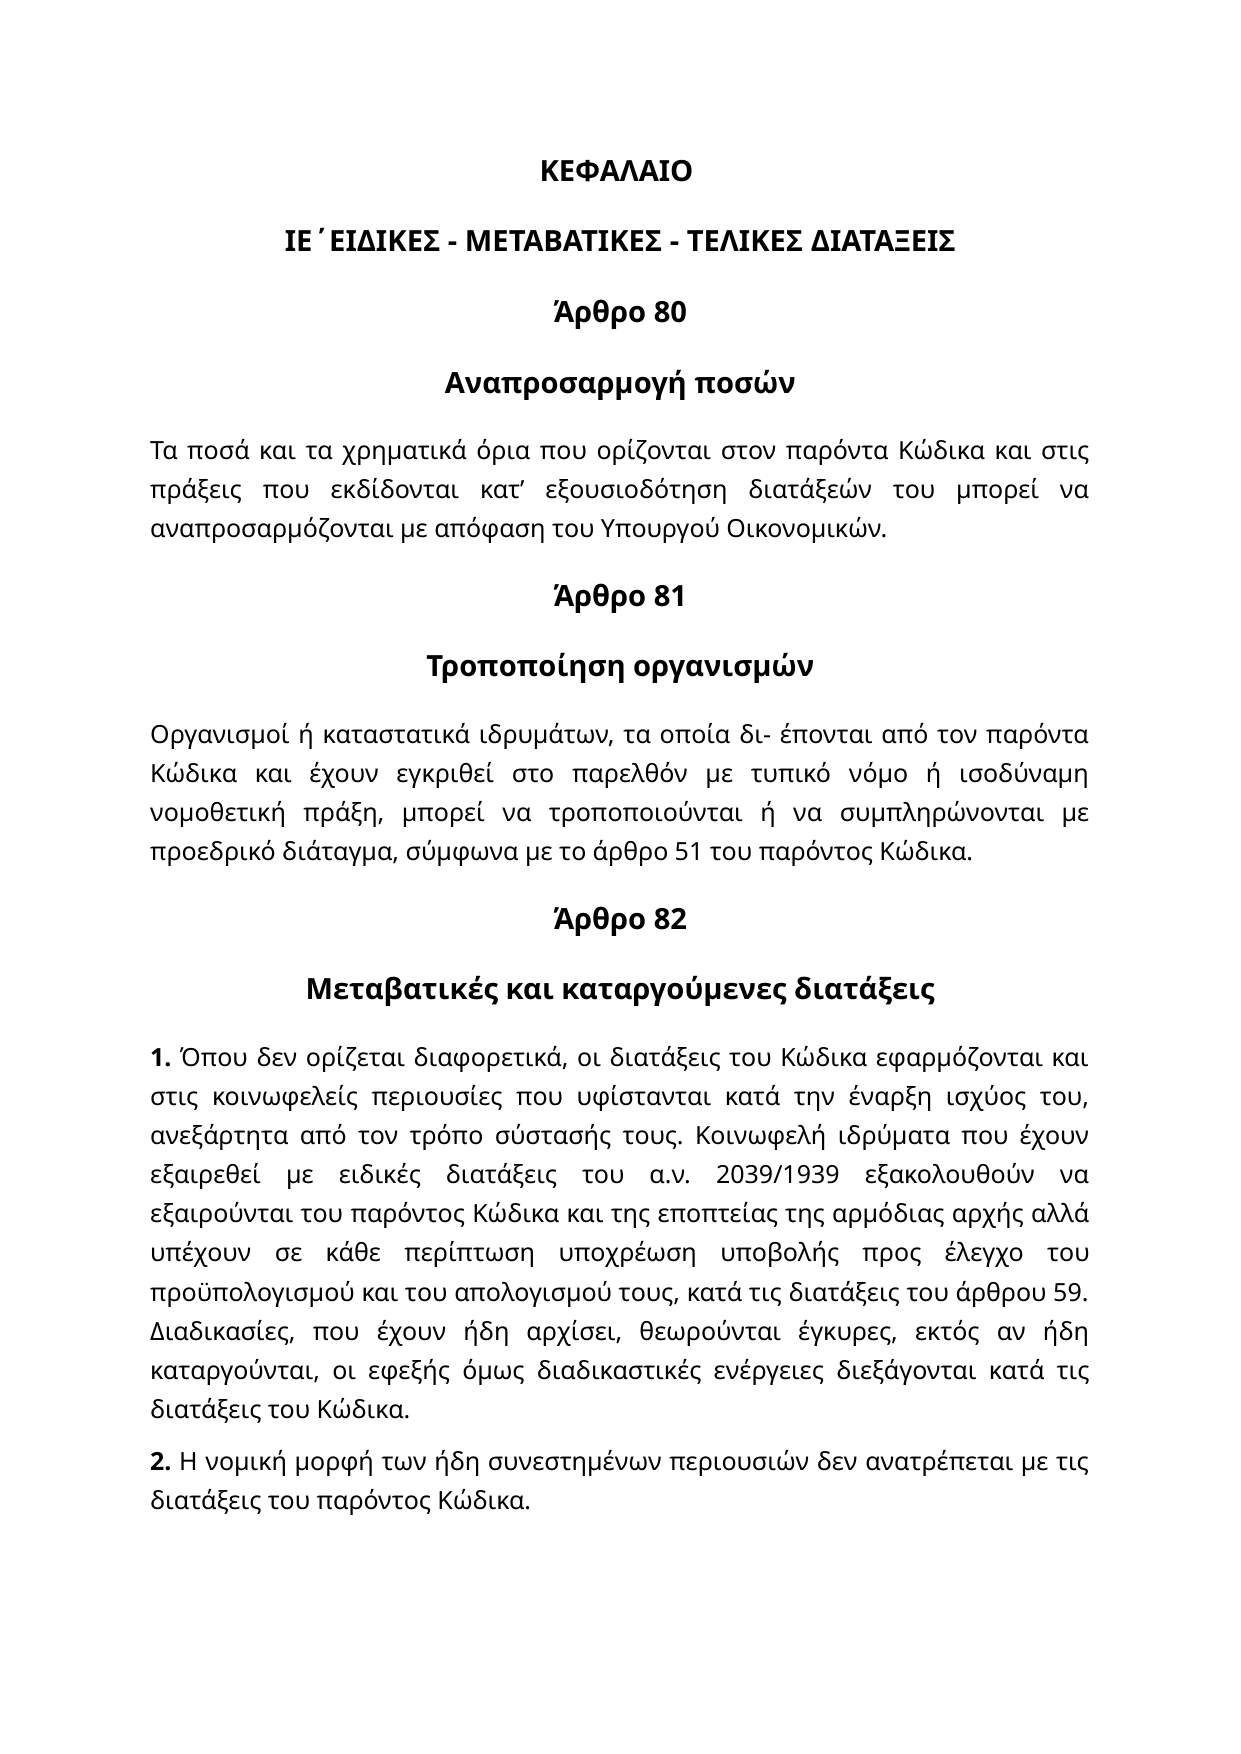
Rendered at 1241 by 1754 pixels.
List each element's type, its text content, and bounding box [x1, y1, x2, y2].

subtitle Αναπροσαρμογή ποσών [150, 362, 1090, 402]
subtitle ΚΕΦΑΛΑΙΟ [150, 150, 1090, 190]
subtitle Μεταβατικές και καταργούμενες διατάξεις [150, 968, 1090, 1008]
text 2. Η νομική μορφή των ήδη συνεστημένων περιουσιών δεν ανατρέπεται με τις διατάξεις του παρόντος Κώδικα. [150, 1443, 1090, 1517]
subtitle Άρθρο 81 [150, 575, 1090, 615]
text 1. Όπου δεν ορίζεται διαφορετικά, οι διατάξεις του Κώδικα εφαρμόζονται και στις κοινωφελείς περιουσίες που υφίστανται κατά την έναρξη ισχύος του, ανεξάρτητα από τον τρόπο σύστασής τους. Κοινωφελή ιδρύματα που έχουν εξαιρεθεί με ειδικές διατάξεις του α.ν. 2039/1939 εξακολουθούν να εξαιρούνται του παρόντος Κώδικα και της εποπτείας της αρμόδιας αρχής αλλά υπέχουν σε κάθε περίπτωση υποχρέωση υποβολής προς έλεγχο του προϋπολογισμού και του απολογισμού τους, κατά τις διατάξεις του άρθρου 59. Διαδικασίες, που έχουν ήδη αρχίσει, θεωρούνται έγκυρες, εκτός αν ήδη καταργούνται, οι εφεξής όμως διαδικαστικές ενέργειες διεξάγονται κατά τις διατάξεις του Κώδικα. [150, 1039, 1090, 1426]
subtitle ΙΕ΄ΕΙΔΙΚΕΣ - ΜΕΤΑΒΑΤΙΚΕΣ - ΤΕΛΙΚΕΣ ΔΙΑΤΑΞΕΙΣ [150, 221, 1090, 260]
subtitle Άρθρο 82 [150, 898, 1090, 938]
text Τα ποσά και τα χρηματικά όρια που ορίζονται στον παρόντα Κώδικα και στις πράξεις που εκδίδονται κατ’ εξουσιοδότηση διατάξεών του μπορεί να αναπροσαρμόζονται με απόφαση του Υπουργού Οικονομικών. [150, 432, 1090, 545]
text Οργανισμοί ή καταστατικά ιδρυμάτων, τα οποία δι- έπονται από τον παρόντα Κώδικα και έχουν εγκριθεί στο παρελθόν με τυπικό νόμο ή ισοδύναμη νομοθετική πράξη, μπορεί να τροποποιούνται ή να συμπληρώνονται με προεδρικό διάταγμα, σύμφωνα με το άρθρο 51 του παρόντος Κώδικα. [150, 716, 1090, 868]
subtitle Άρθρο 80 [150, 291, 1090, 331]
subtitle Τροποποίηση οργανισμών [150, 646, 1090, 685]
